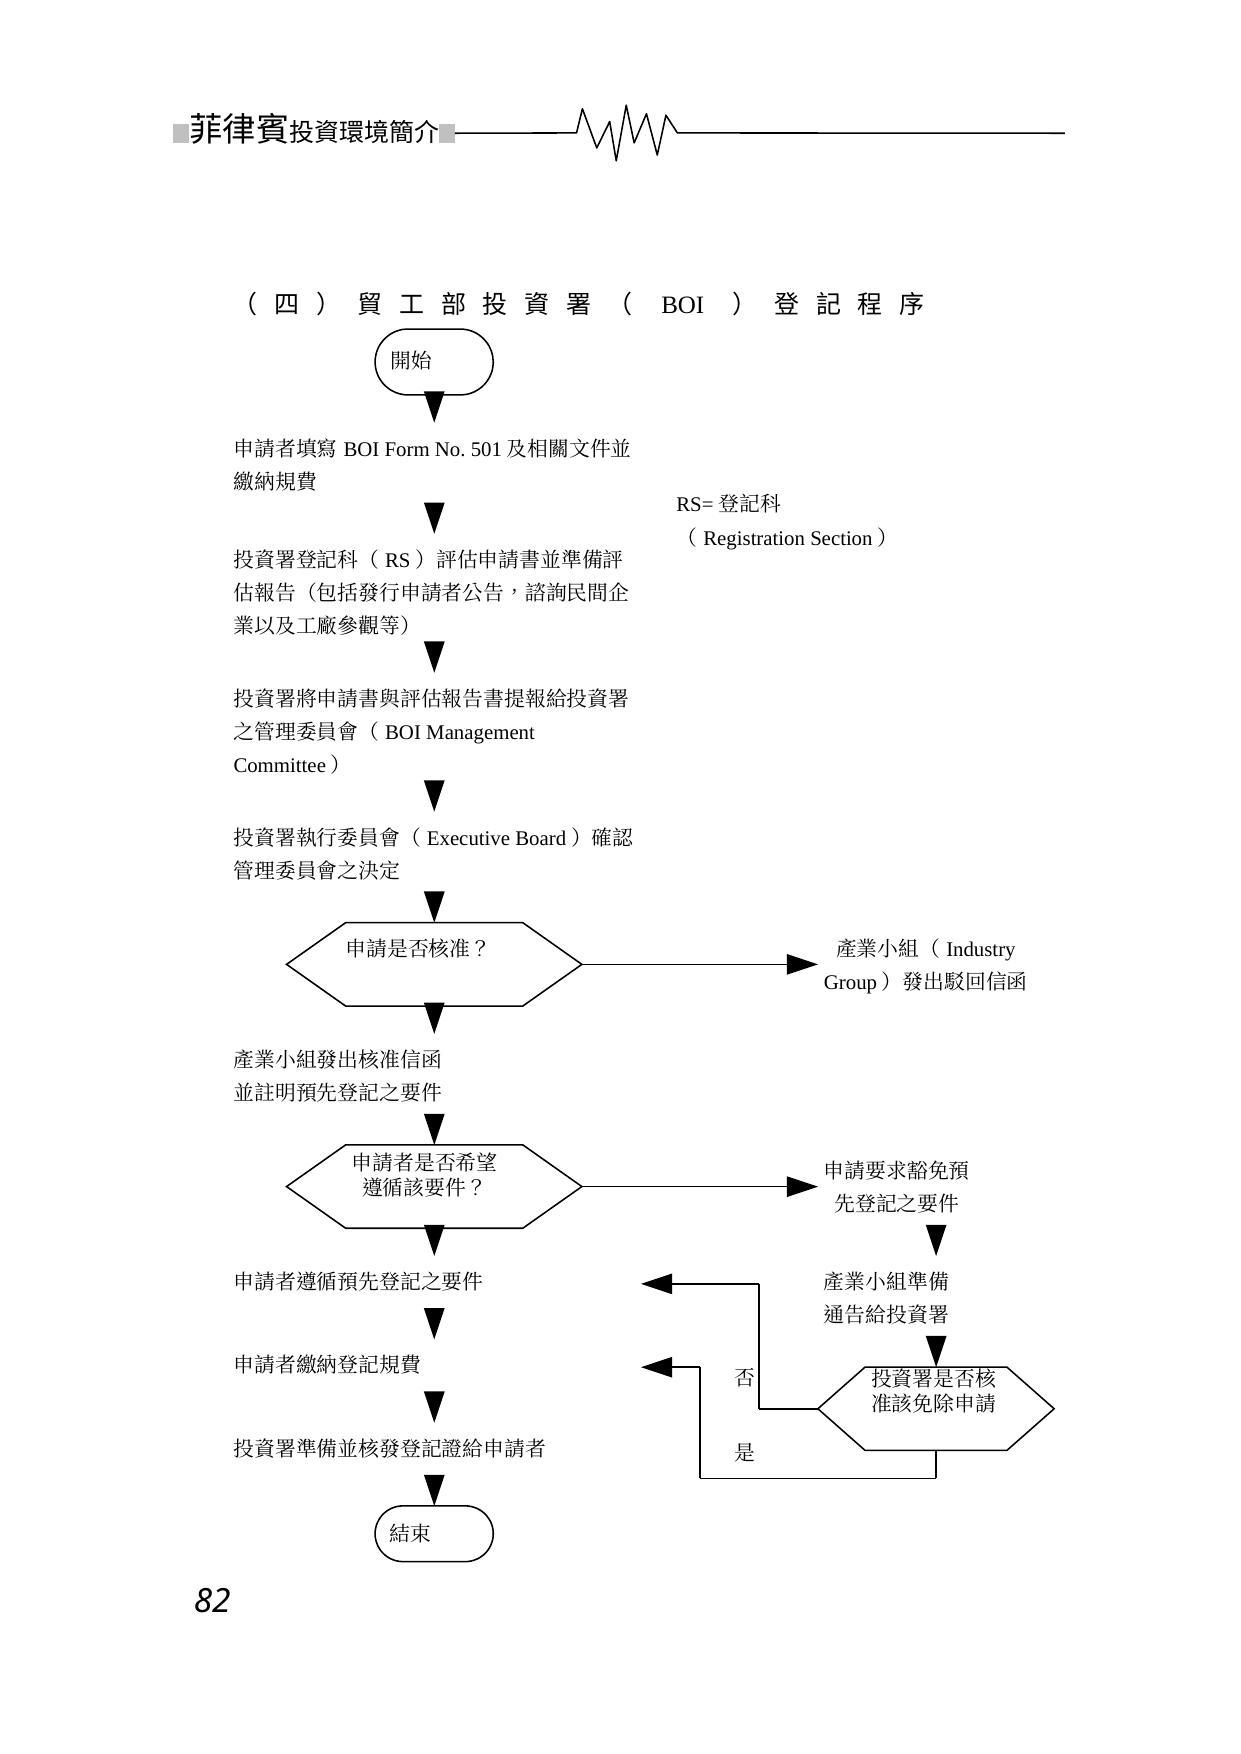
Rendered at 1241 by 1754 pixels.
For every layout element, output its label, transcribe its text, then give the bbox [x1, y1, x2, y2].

text （四）貿工部投資署（BOI）登記程序 [207, 250, 1058, 313]
